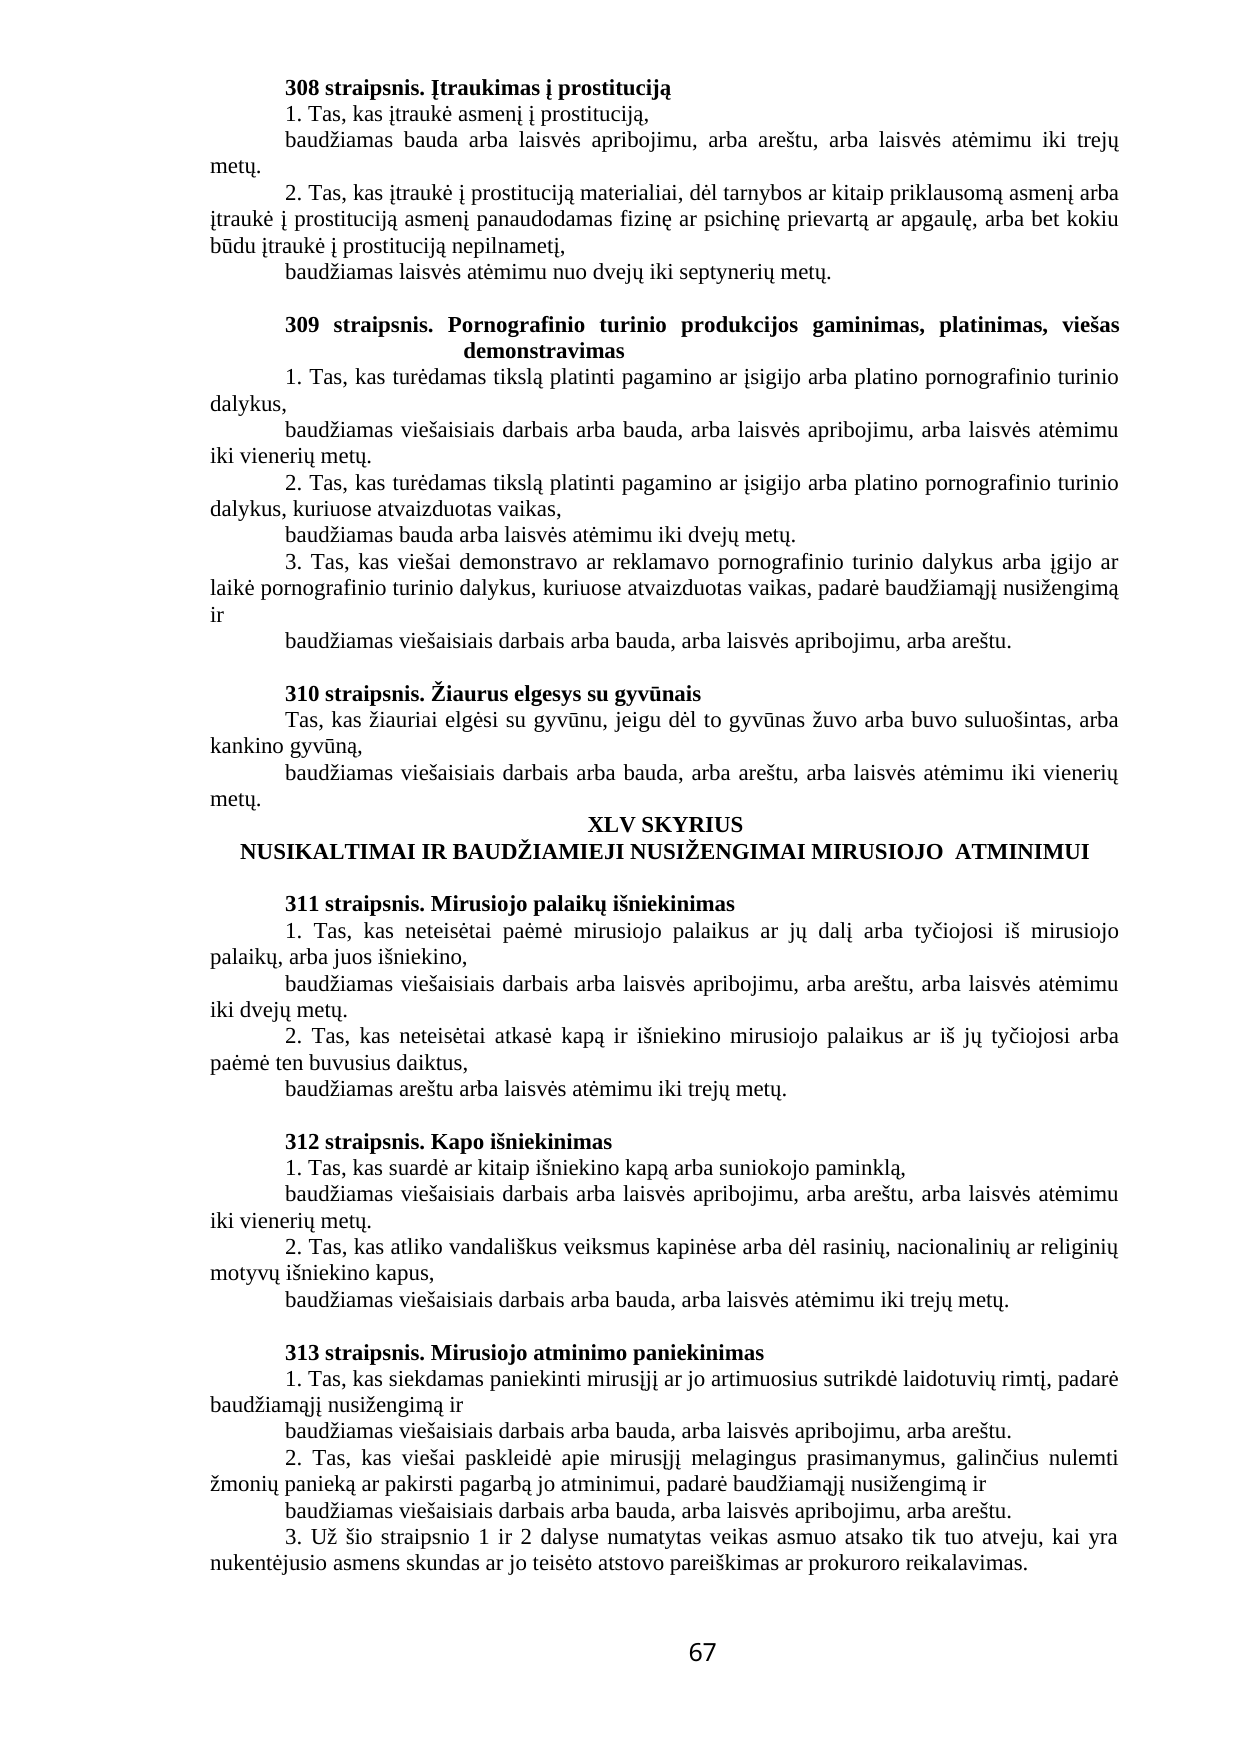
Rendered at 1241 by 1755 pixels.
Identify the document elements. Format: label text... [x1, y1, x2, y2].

text baudžiamas laisvės atėmimu nuo dvejų iki septynerių metų. [210, 258, 1120, 284]
text baudžiamas bauda arba laisvės atėmimu iki dvejų metų. [210, 522, 1120, 548]
text baudžiamas bauda arba laisvės apribojimu, arba areštu, arba laisvės atėmimu iki trejų metų. [210, 126, 1120, 179]
text 3. Tas, kas viešai demonstravo ar reklamavo pornografinio turinio dalykus arba įgijo ar laikė pornografinio turinio dalykus, kuriuose atvaizduotas vaikas, padarė baudžiamąjį nusižengimą ir [210, 548, 1120, 627]
text baudžiamas areštu arba laisvės atėmimu iki trejų metų. [210, 1075, 1120, 1101]
text 2. Tas, kas viešai paskleidė apie mirusįjį melagingus prasimanymus, galinčius nulemti žmonių panieką ar pakirsti pagarbą jo atminimui, padarė baudžiamąjį nusižengimą ir [210, 1444, 1120, 1497]
text 313 straipsnis. Mirusiojo atminimo paniekinimas [210, 1338, 1120, 1365]
text baudžiamas viešaisiais darbais arba bauda, arba laisvės atėmimu iki trejų metų. [210, 1286, 1120, 1312]
text 1. Tas, kas neteisėtai paėmė mirusiojo palaikus ar jų dalį arba tyčiojosi iš mirusiojo palaikų, arba juos išniekino, [210, 917, 1120, 969]
text 310 straipsnis. Žiaurus elgesys su gyvūnais [210, 680, 1120, 706]
text 312 straipsnis. Kapo išniekinimas [210, 1128, 1120, 1154]
text 1. Tas, kas įtraukė asmenį į prostituciją, [210, 100, 1120, 126]
text baudžiamas viešaisiais darbais arba bauda, arba areštu, arba laisvės atėmimu iki vienerių metų. [210, 759, 1120, 811]
text baudžiamas viešaisiais darbais arba bauda, arba laisvės apribojimu, arba laisvės atėmimu iki vienerių metų. [210, 416, 1120, 469]
text baudžiamas viešaisiais darbais arba laisvės apribojimu, arba areštu, arba laisvės atėmimu iki dvejų metų. [210, 969, 1120, 1022]
text baudžiamas viešaisiais darbais arba bauda, arba laisvės apribojimu, arba areštu. [210, 627, 1120, 653]
text 309 straipsnis. Pornografinio turinio produkcijos gaminimas, platinimas, viešas demonstravimas [285, 311, 1120, 363]
text 311 straipsnis. Mirusiojo palaikų išniekinimas [210, 891, 1120, 917]
text baudžiamas viešaisiais darbais arba bauda, arba laisvės apribojimu, arba areštu. [210, 1418, 1120, 1444]
text Tas, kas žiauriai elgėsi su gyvūnu, jeigu dėl to gyvūnas žuvo arba buvo suluošintas, arba kankino gyvūną, [210, 706, 1120, 759]
text NUSIKALTIMAI IR BAUDŽIAMIEJI NUSIŽENGIMAI MIRUSIOJO ATMINIMUI [210, 838, 1120, 864]
text XLV SKYRIUS [210, 811, 1120, 838]
text 1. Tas, kas siekdamas paniekinti mirusįjį ar jo artimuosius sutrikdė laidotuvių rimtį, padarė baudžiamąjį nusižengimą ir [210, 1365, 1120, 1418]
text 2. Tas, kas neteisėtai atkasė kapą ir išniekino mirusiojo palaikus ar iš jų tyčiojosi arba paėmė ten buvusius daiktus, [210, 1022, 1120, 1075]
text 3. Už šio straipsnio 1 ir 2 dalyse numatytas veikas asmuo atsako tik tuo atveju, kai yra nukentėjusio asmens skundas ar jo teisėto atstovo pareiškimas ar prokuroro reikalavimas. [210, 1523, 1120, 1576]
text 1. Tas, kas turėdamas tikslą platinti pagamino ar įsigijo arba platino pornografinio turinio dalykus, [210, 363, 1120, 416]
text 308 straipsnis. Įtraukimas į prostituciją [210, 73, 1120, 100]
text 2. Tas, kas atliko vandališkus veiksmus kapinėse arba dėl rasinių, nacionalinių ar religinių motyvų išniekino kapus, [210, 1233, 1120, 1286]
text 1. Tas, kas suardė ar kitaip išniekino kapą arba suniokojo paminklą, [210, 1154, 1120, 1180]
text 2. Tas, kas turėdamas tikslą platinti pagamino ar įsigijo arba platino pornografinio turinio dalykus, kuriuose atvaizduotas vaikas, [210, 469, 1120, 522]
text 2. Tas, kas įtraukė į prostituciją materialiai, dėl tarnybos ar kitaip priklausomą asmenį arba įtraukė į prostituciją asmenį panaudodamas fizinę ar psichinę prievartą ar apgaulę, arba bet kokiu būdu įtraukė į prostituciją nepilnametį, [210, 179, 1120, 258]
text baudžiamas viešaisiais darbais arba laisvės apribojimu, arba areštu, arba laisvės atėmimu iki vienerių metų. [210, 1180, 1120, 1233]
text baudžiamas viešaisiais darbais arba bauda, arba laisvės apribojimu, arba areštu. [210, 1497, 1120, 1523]
